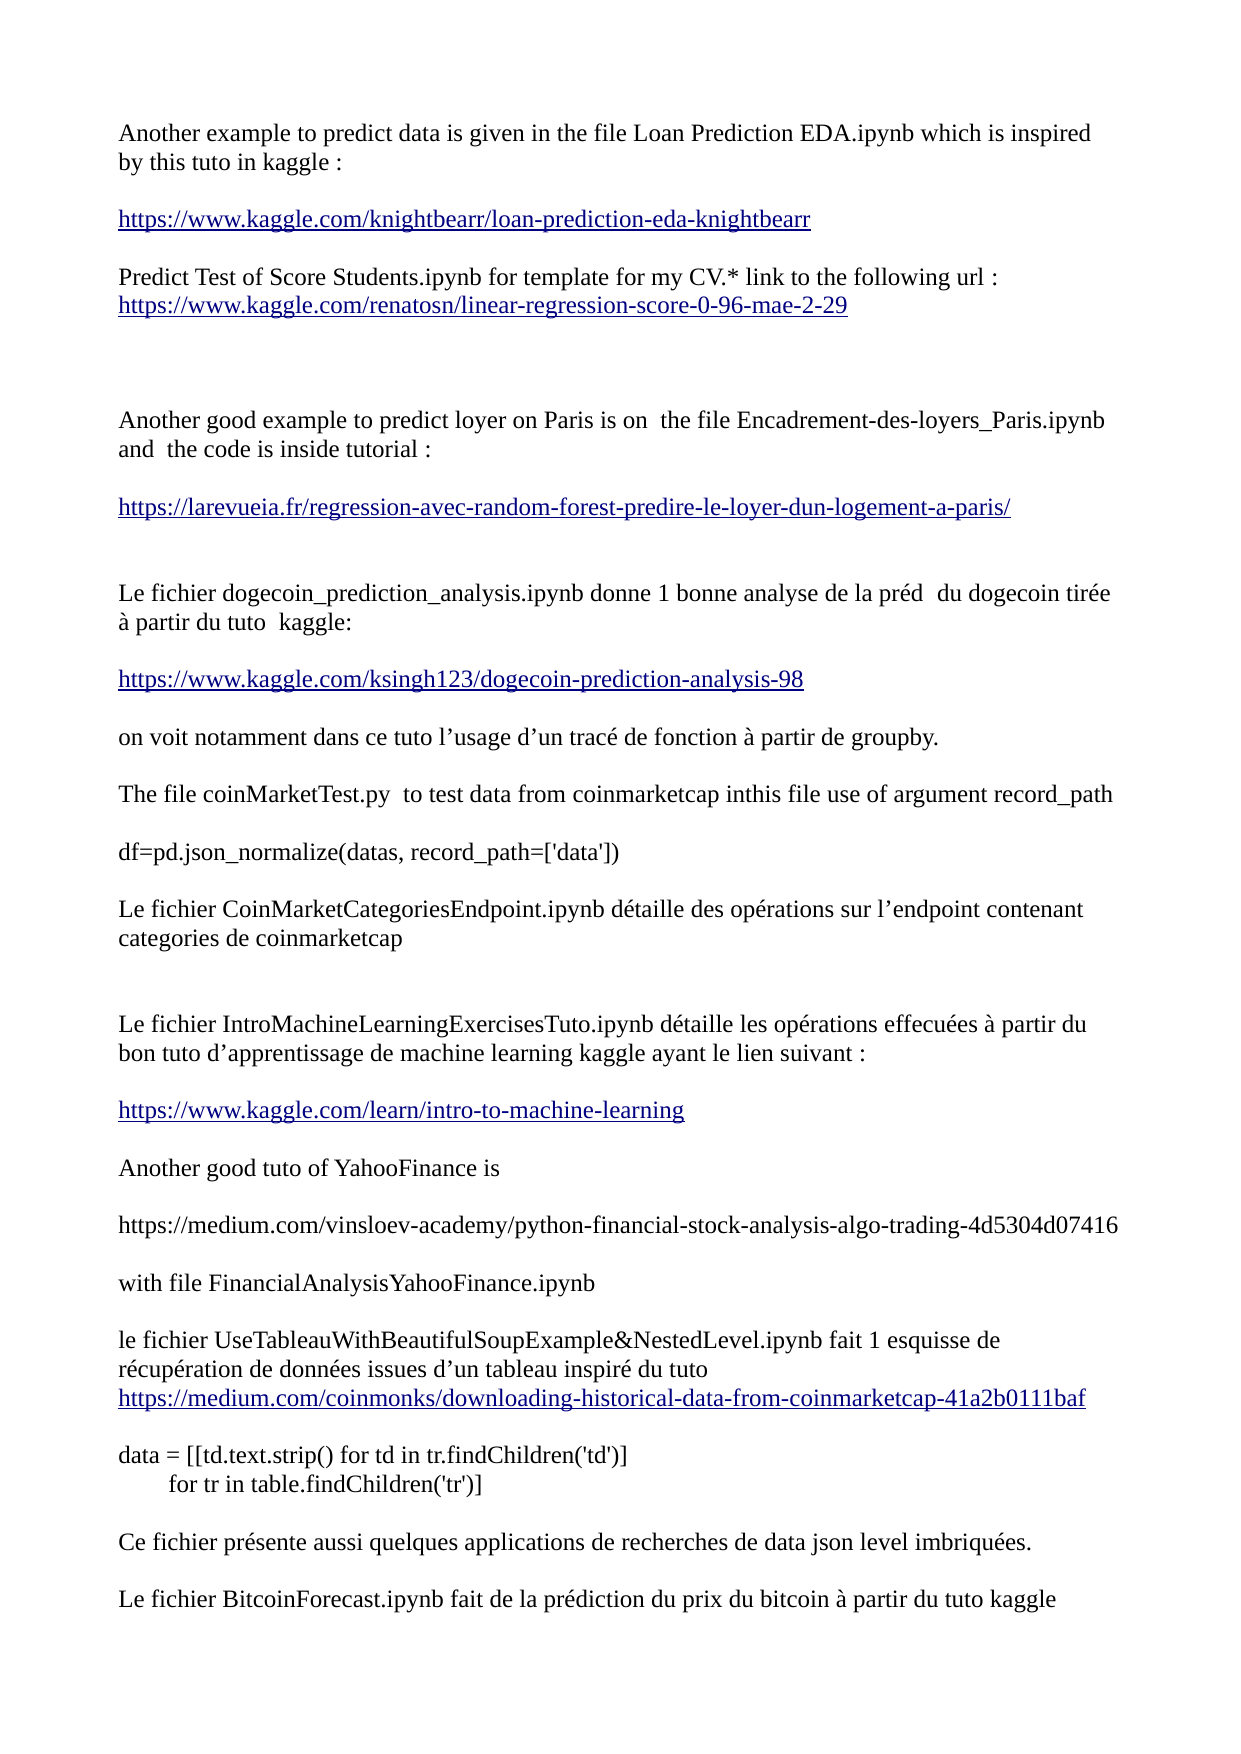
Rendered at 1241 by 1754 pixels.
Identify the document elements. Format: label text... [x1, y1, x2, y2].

text df=pd.json_normalize(datas, record_path=['data']) [118, 837, 1122, 866]
text with file FinancialAnalysisYahooFinance.ipynb [118, 1268, 1122, 1297]
text on voit notamment dans ce tuto l’usage d’un tracé de fonction à partir de groupby. [118, 722, 1122, 751]
text for tr in table.findChildren('tr')] [118, 1469, 1122, 1498]
text Another good example to predict loyer on Paris is on the file Encadrement-des-loyers_Paris.ipynb and the code is inside tutorial : [118, 406, 1122, 463]
text Ce fichier présente aussi quelques applications de recherches de data json level imbriquées. [118, 1527, 1122, 1556]
text https://www.kaggle.com/learn/intro-to-machine-learning [118, 1096, 1122, 1124]
text data = [[td.text.strip() for td in tr.findChildren('td')] [118, 1441, 1122, 1469]
text Another good tuto of YahooFinance is [118, 1153, 1122, 1182]
text le fichier UseTableauWithBeautifulSoupExample&NestedLevel.ipynb fait 1 esquisse de récupération de données issues d’un tableau inspiré du tuto [118, 1326, 1122, 1383]
text Le fichier IntroMachineLearningExercisesTuto.ipynb détaille les opérations effecuées à partir du bon tuto d’apprentissage de machine learning kaggle ayant le lien suivant : [118, 1009, 1122, 1067]
text https://www.kaggle.com/ksingh123/dogecoin-prediction-analysis-98 [118, 664, 1122, 693]
text https://www.kaggle.com/renatosn/linear-regression-score-0-96-mae-2-29 [118, 291, 1122, 319]
text https://medium.com/vinsloev-academy/python-financial-stock-analysis-algo-trading-4d5304d07416 [118, 1211, 1122, 1239]
text https://medium.com/coinmonks/downloading-historical-data-from-coinmarketcap-41a2b0111baf [118, 1383, 1122, 1412]
text Le fichier dogecoin_prediction_analysis.ipynb donne 1 bonne analyse de la préd du dogecoin tirée à partir du tuto kaggle: [118, 578, 1122, 636]
text https://larevueia.fr/regression-avec-random-forest-predire-le-loyer-dun-logement-a-paris/ [118, 492, 1122, 521]
text Another example to predict data is given in the file Loan Prediction EDA.ipynb which is inspired by this tuto in kaggle : [118, 118, 1122, 176]
text Le fichier CoinMarketCategoriesEndpoint.ipynb détaille des opérations sur l’endpoint contenant categories de coinmarketcap [118, 894, 1122, 952]
text Le fichier BitcoinForecast.ipynb fait de la prédiction du prix du bitcoin à partir du tuto kaggle [118, 1584, 1122, 1613]
text The file coinMarketTest.py to test data from coinmarketcap inthis file use of argument record_path [118, 779, 1122, 808]
text Predict Test of Score Students.ipynb for template for my CV.* link to the following url : [118, 262, 1122, 291]
text https://www.kaggle.com/knightbearr/loan-prediction-eda-knightbearr [118, 204, 1122, 233]
